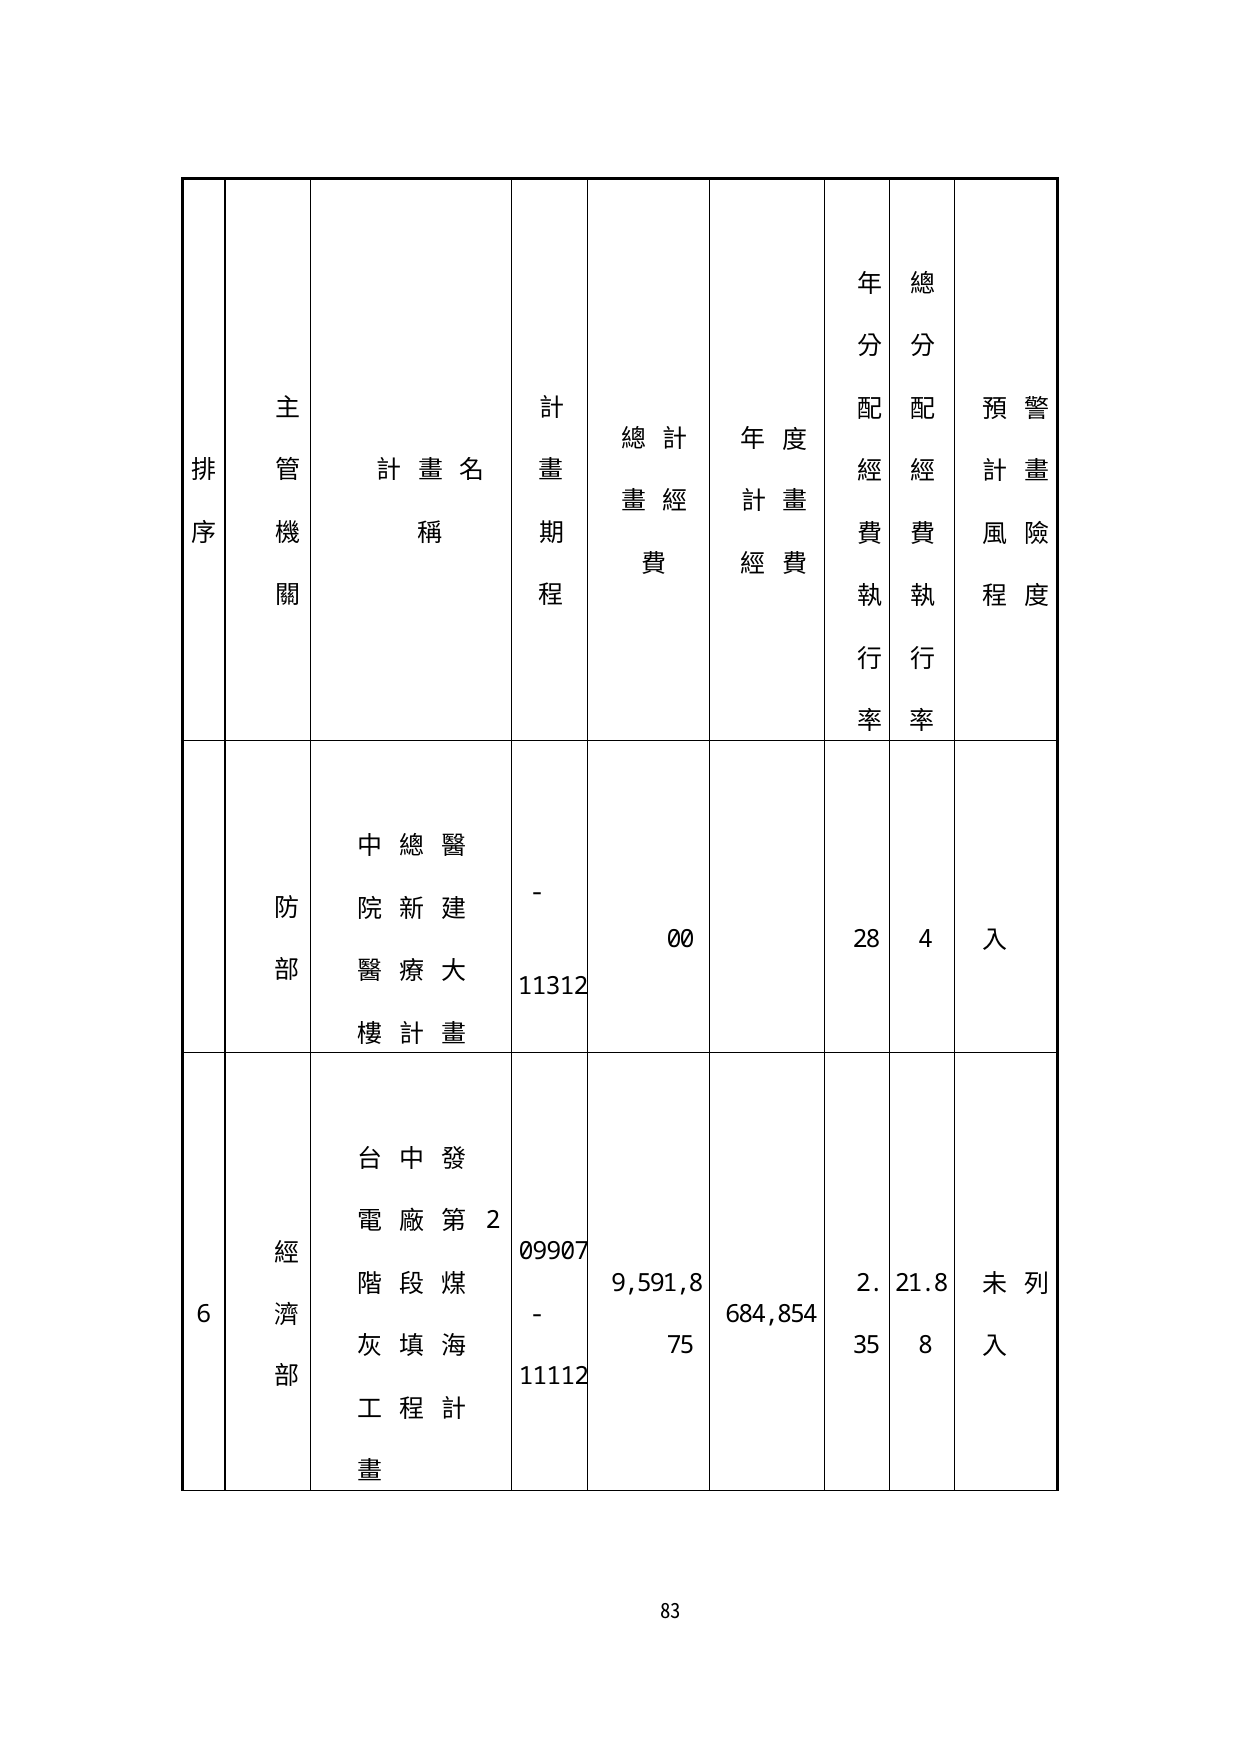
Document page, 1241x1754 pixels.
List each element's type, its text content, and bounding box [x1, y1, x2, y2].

table_cell [184, 741, 224, 1052]
table_header 計畫名稱 [311, 180, 511, 740]
table_cell [710, 741, 824, 1052]
table_cell 00 [588, 741, 709, 1052]
table_cell 2.35 [825, 1053, 889, 1490]
table_cell 台中發電廠第2階段煤灰填海工程計畫 [311, 1053, 511, 1490]
table_cell 防部 [226, 741, 310, 1052]
table_cell 4 [890, 741, 954, 1052]
table_header 總計畫經費 [588, 180, 709, 740]
table_cell 11312 [512, 741, 587, 1052]
table_cell 6 [184, 1053, 224, 1490]
table_cell 9,591,875 [588, 1053, 709, 1490]
table_header 年分配經費執行率 [825, 180, 889, 740]
table_cell 中總醫院新建醫療大樓計畫 [311, 741, 511, 1052]
table_header 排序 [184, 180, 224, 740]
table_cell 684,854 [710, 1053, 824, 1490]
table_header 計畫 期程 [512, 180, 587, 740]
table_cell 經濟部 [226, 1053, 310, 1490]
table_header 總分配經費執行率 [890, 180, 954, 740]
table_header 預警計畫風險程度 [955, 180, 1056, 740]
table_header 年度計畫經費 [710, 180, 824, 740]
table_cell 21.88 [890, 1053, 954, 1490]
table_cell 未列入 [955, 1053, 1056, 1490]
table_cell 28 [825, 741, 889, 1052]
table_header 主管 機關 [226, 180, 310, 740]
table_cell 09907- 11112 [512, 1053, 587, 1490]
table_cell 入 [955, 741, 1056, 1052]
